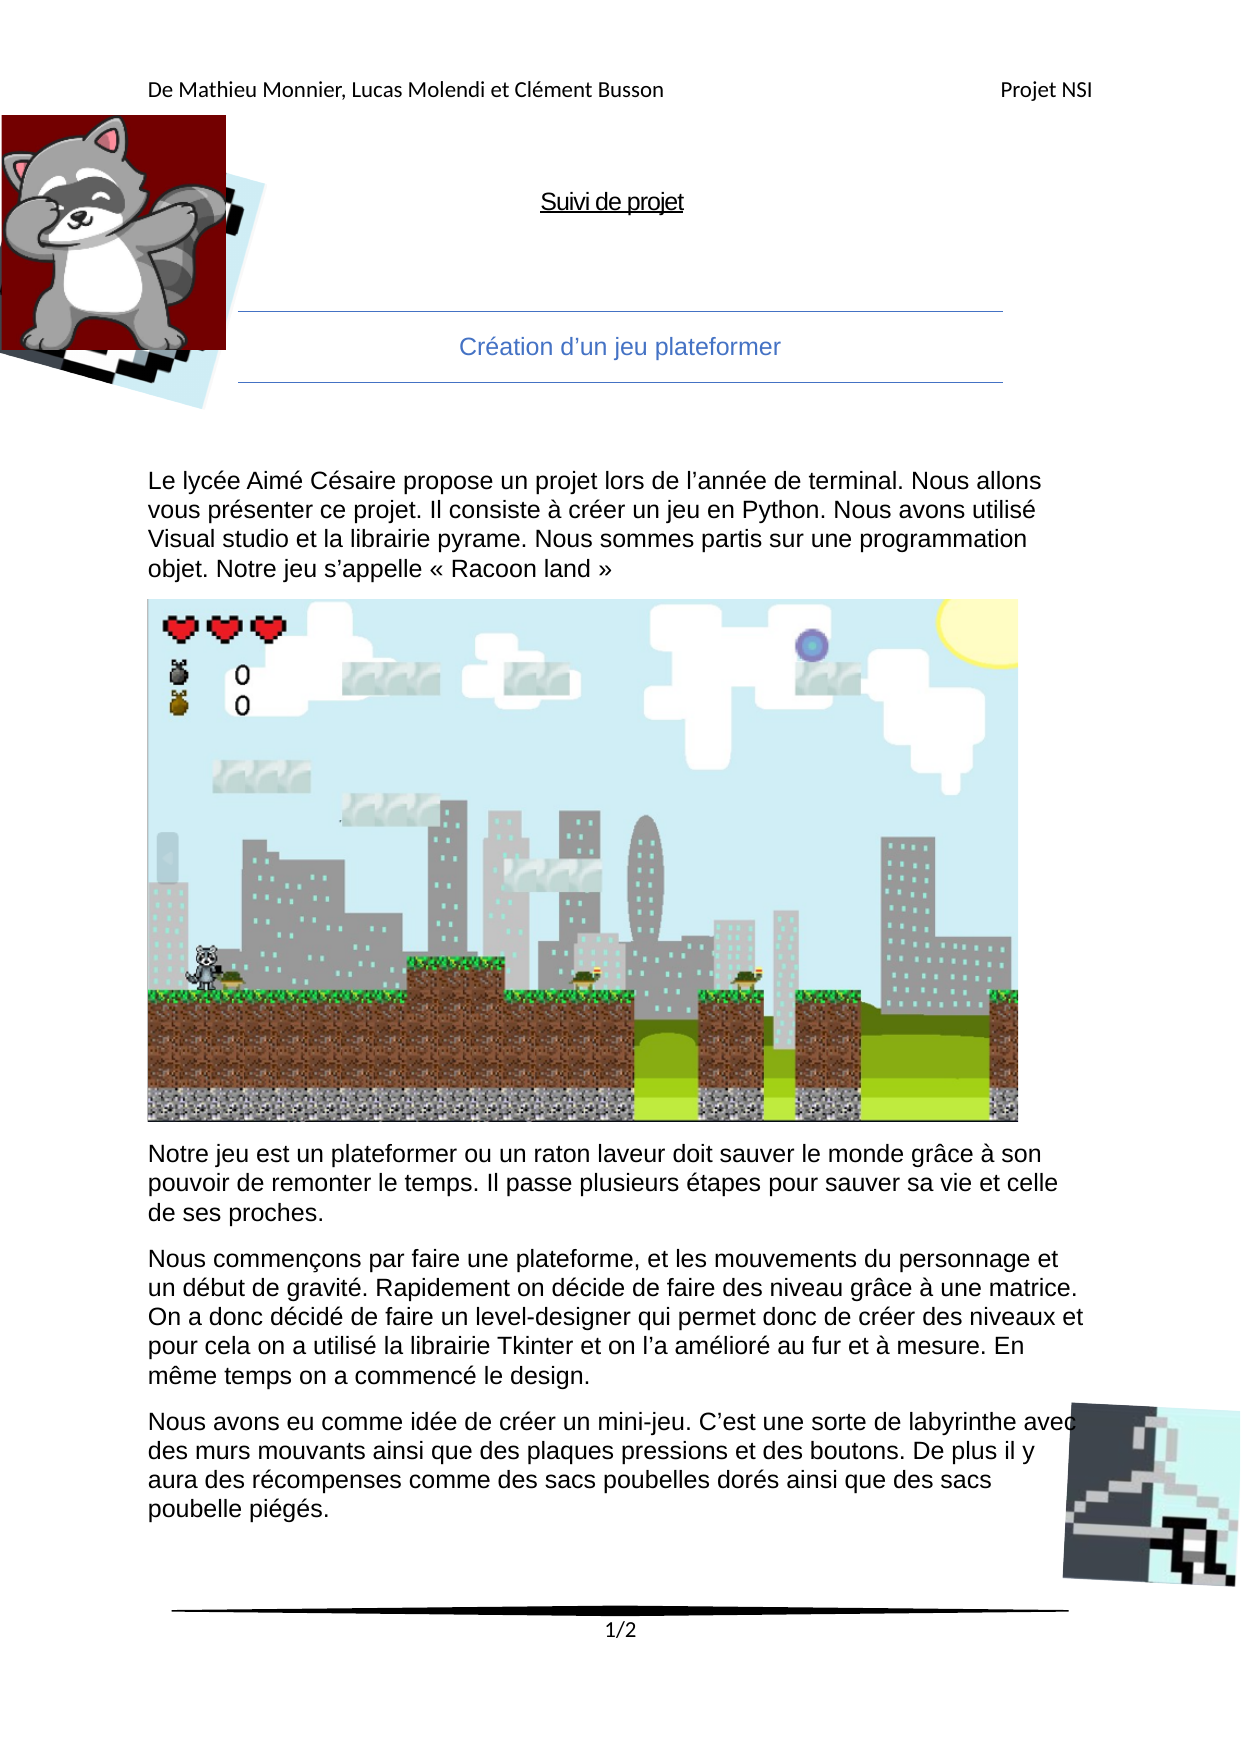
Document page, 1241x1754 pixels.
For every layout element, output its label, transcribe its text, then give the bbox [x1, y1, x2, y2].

text Suivi de projet [226, 148, 1093, 227]
text Notre jeu est un plateformer ou un raton laveur doit sauver le monde grâce à son pouvoir de remonter le temps. Il passe plusieurs étapes pour sauver sa vie et celle de ses proches. [148, 1139, 1093, 1226]
text Le lycée Aimé Césaire propose un projet lors de l’année de terminal. Nous allons vous présenter ce projet. Il consiste à créer un jeu en Python. Nous avons utilisé Visual studio et la librairie pyrame. Nous sommes partis sur une programmation objet. Notre jeu s’appelle « Racoon land » [148, 466, 1093, 582]
text Nous commençons par faire une plateforme, et les mouvements du personnage et un début de gravité. Rapidement on décide de faire des niveau grâce à une matrice. On a donc décidé de faire un level-designer qui permet donc de créer des niveaux et pour cela on a utilisé la librairie Tkinter et on l’a amélioré au fur et à mesure. En même temps on a commencé le design. [148, 1243, 1093, 1389]
text Création d’un jeu plateformer [238, 312, 1003, 382]
text Nous avons eu comme idée de créer un mini-jeu. C’est une sorte de labyrinthe avec des murs mouvants ainsi que des plaques pressions et des boutons. De plus il y aura des récompenses comme des sacs poubelles dorés ainsi que des sacs poubelle piégés. [148, 1407, 1071, 1523]
